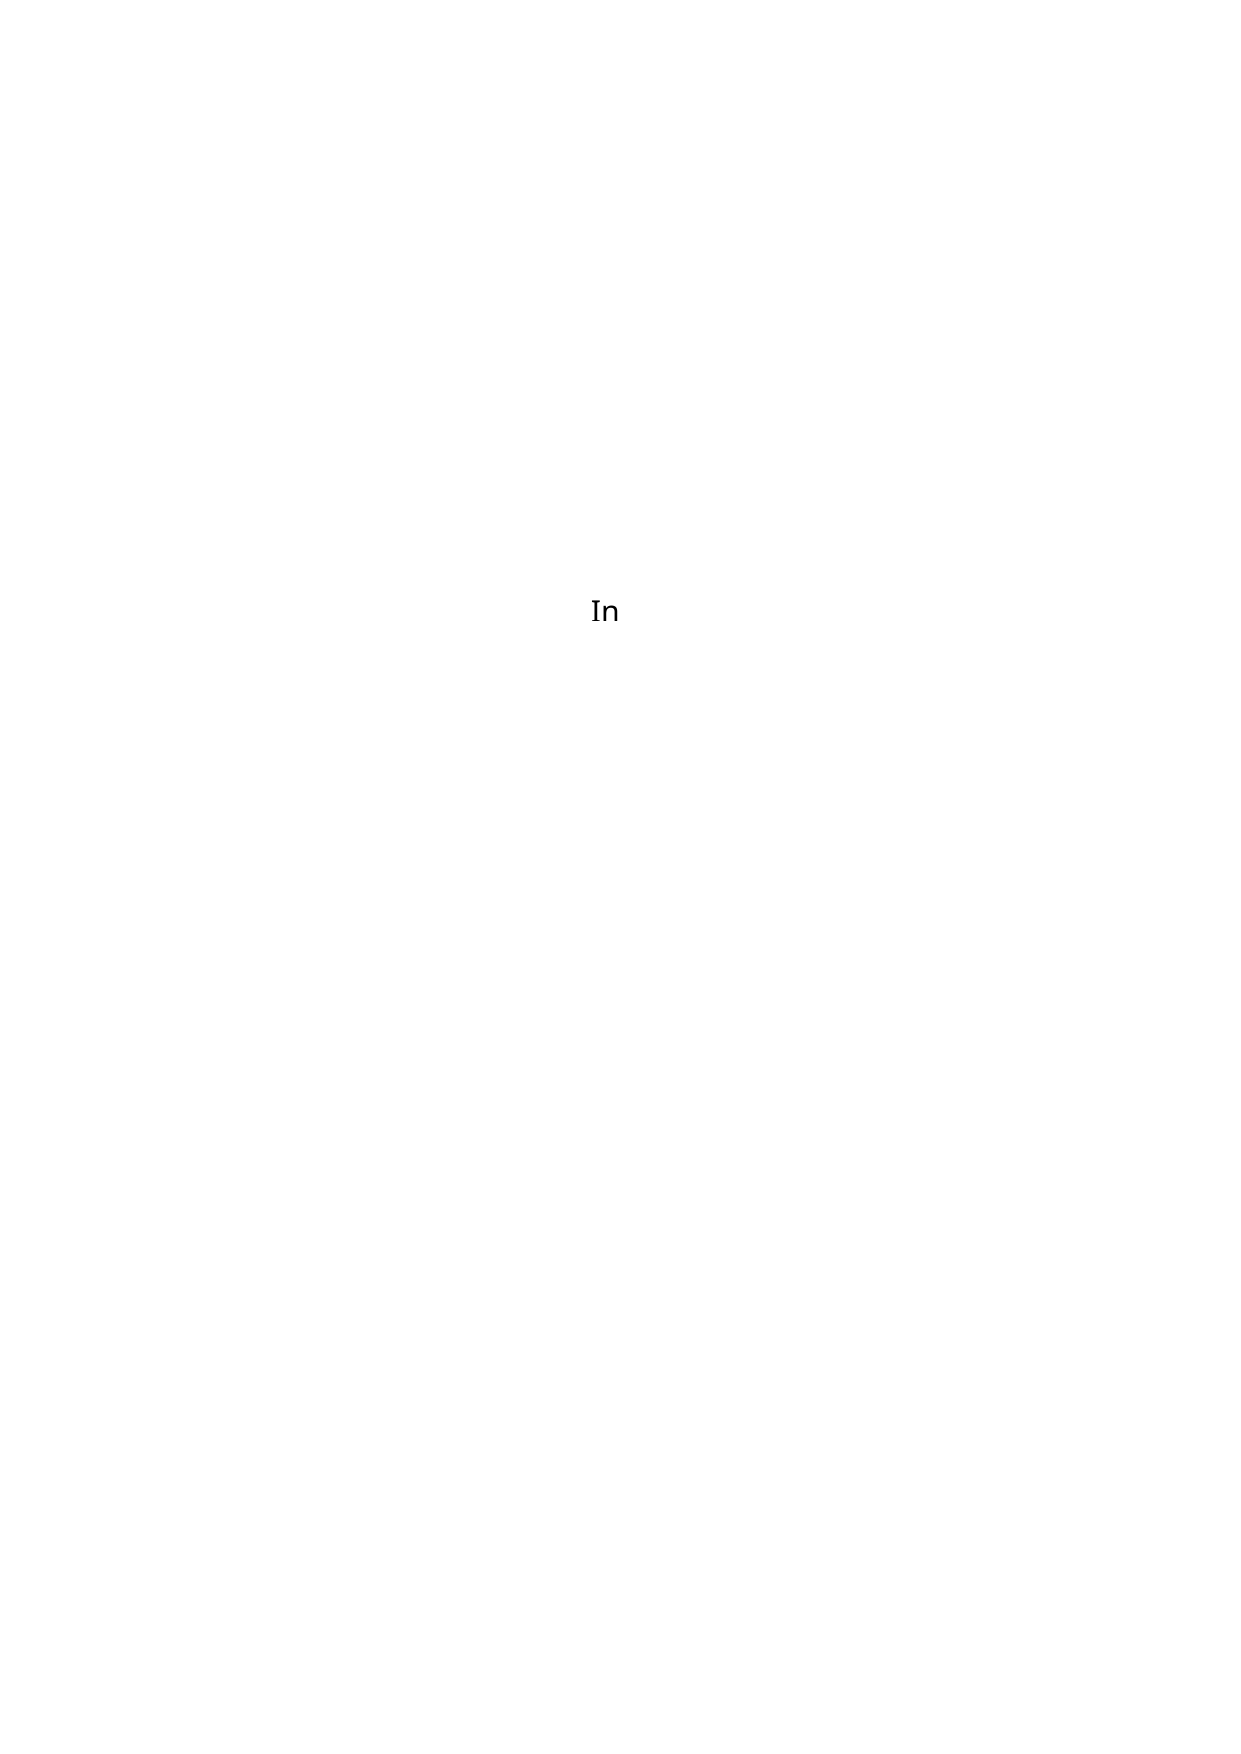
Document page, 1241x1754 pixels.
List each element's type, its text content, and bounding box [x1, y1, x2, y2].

text In [591, 591, 620, 620]
